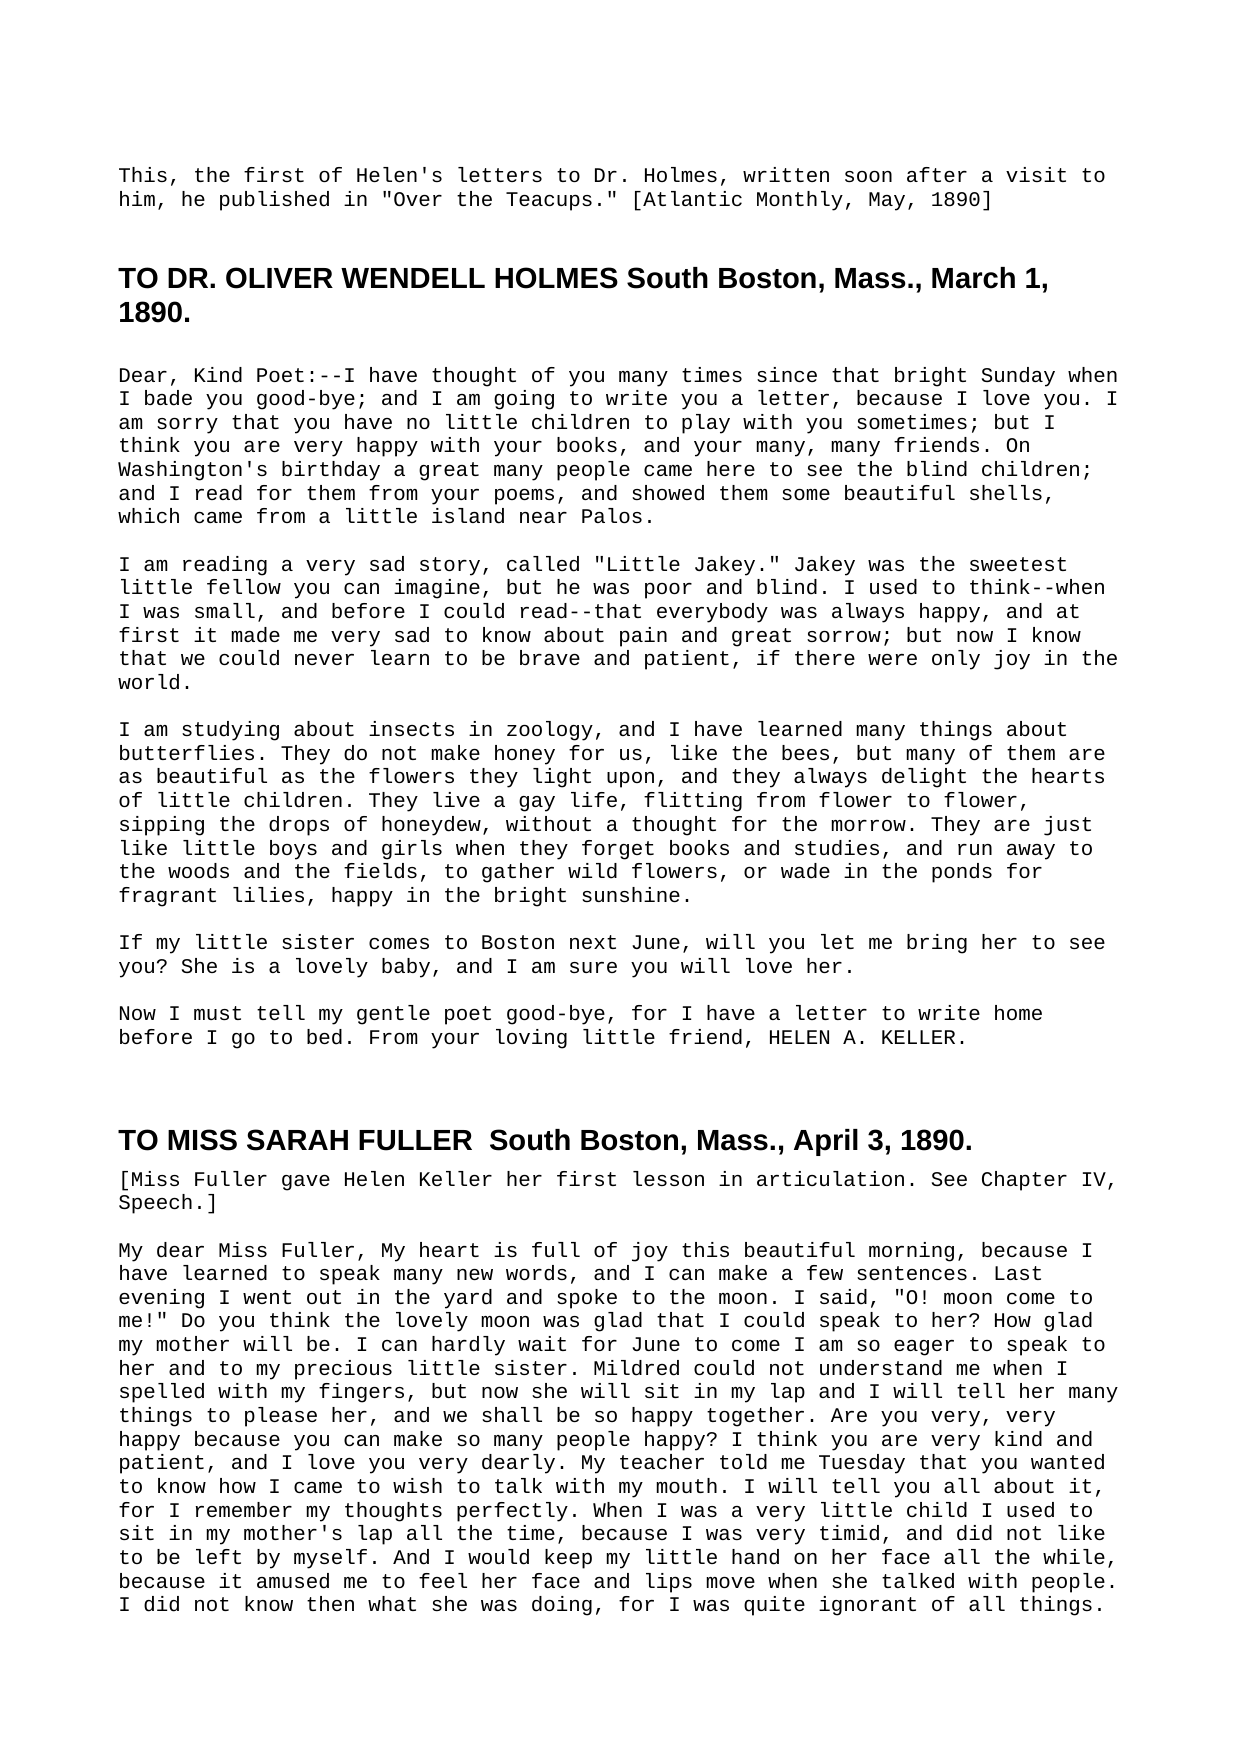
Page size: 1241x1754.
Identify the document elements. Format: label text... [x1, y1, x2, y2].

text I am studying about insects in zoology, and I have learned many things about butterflies. They do not make honey for us, like the bees, but many of them are as beautiful as the flowers they light upon, and they always delight the hearts of little children. They live a gay life, flitting from flower to flower, sipping the drops of honeydew, without a thought for the morrow. They are just like little boys and girls when they forget books and studies, and run away to the woods and the fields, to gather wild flowers, or wade in the ponds for fragrant lilies, happy in the bright sunshine. [118, 719, 1122, 908]
text If my little sister comes to Boston next June, will you let me bring her to see you? She is a lovely baby, and I am sure you will love her. [118, 932, 1122, 979]
text This, the first of Helen's letters to Dr. Holmes, written soon after a visit to him, he published in "Over the Teacups." [Atlantic Monthly, May, 1890] [118, 165, 1122, 213]
subtitle TO MISS SARAH FULLER South Boston, Mass., April 3, 1890. [118, 1123, 1122, 1156]
subtitle TO DR. OLIVER WENDELL HOLMES South Boston, Mass., March 1, 1890. [118, 261, 1122, 328]
text My dear Miss Fuller, My heart is full of joy this beautiful morning, because I have learned to speak many new words, and I can make a few sentences. Last evening I went out in the yard and spoke to the moon. I said, "O! moon come to me!" Do you think the lovely moon was glad that I could speak to her? How glad my mother will be. I can hardly wait for June to come I am so eager to speak to her and to my precious little sister. Mildred could not understand me when I spelled with my fingers, but now she will sit in my lap and I will tell her many things to please her, and we shall be so happy together. Are you very, very happy because you can make so many people happy? I think you are very kind and patient, and I love you very dearly. My teacher told me Tuesday that you wanted to know how I came to wish to talk with my mouth. I will tell you all about it, for I remember my thoughts perfectly. When I was a very little child I used to sit in my mother's lap all the time, because I was very timid, and did not like to be left by myself. And I would keep my little hand on her face all the while, because it amused me to feel her face and lips move when she talked with people. I did not know then what she was doing, for I was quite ignorant of all things. [118, 1239, 1122, 1618]
text [Miss Fuller gave Helen Keller her first lesson in articulation. See Chapter IV, Speech.] [118, 1169, 1122, 1216]
text Now I must tell my gentle poet good-bye, for I have a letter to write home before I go to bed. From your loving little friend, HELEN A. KELLER. [118, 1003, 1122, 1050]
text Dear, Kind Poet:--I have thought of you many times since that bright Sunday when I bade you good-bye; and I am going to write you a letter, because I love you. I am sorry that you have no little children to play with you sometimes; but I think you are very happy with your books, and your many, many friends. On Washington's birthday a great many people came here to see the blind children; and I read for them from your poems, and showed them some beautiful shells, which came from a little island near Palos. [118, 364, 1122, 530]
text I am reading a very sad story, called "Little Jakey." Jakey was the sweetest little fellow you can imagine, but he was poor and blind. I used to think--when I was small, and before I could read--that everybody was always happy, and at first it made me very sad to know about pain and great sorrow; but now I know that we could never learn to be brave and patient, if there were only joy in the world. [118, 554, 1122, 696]
